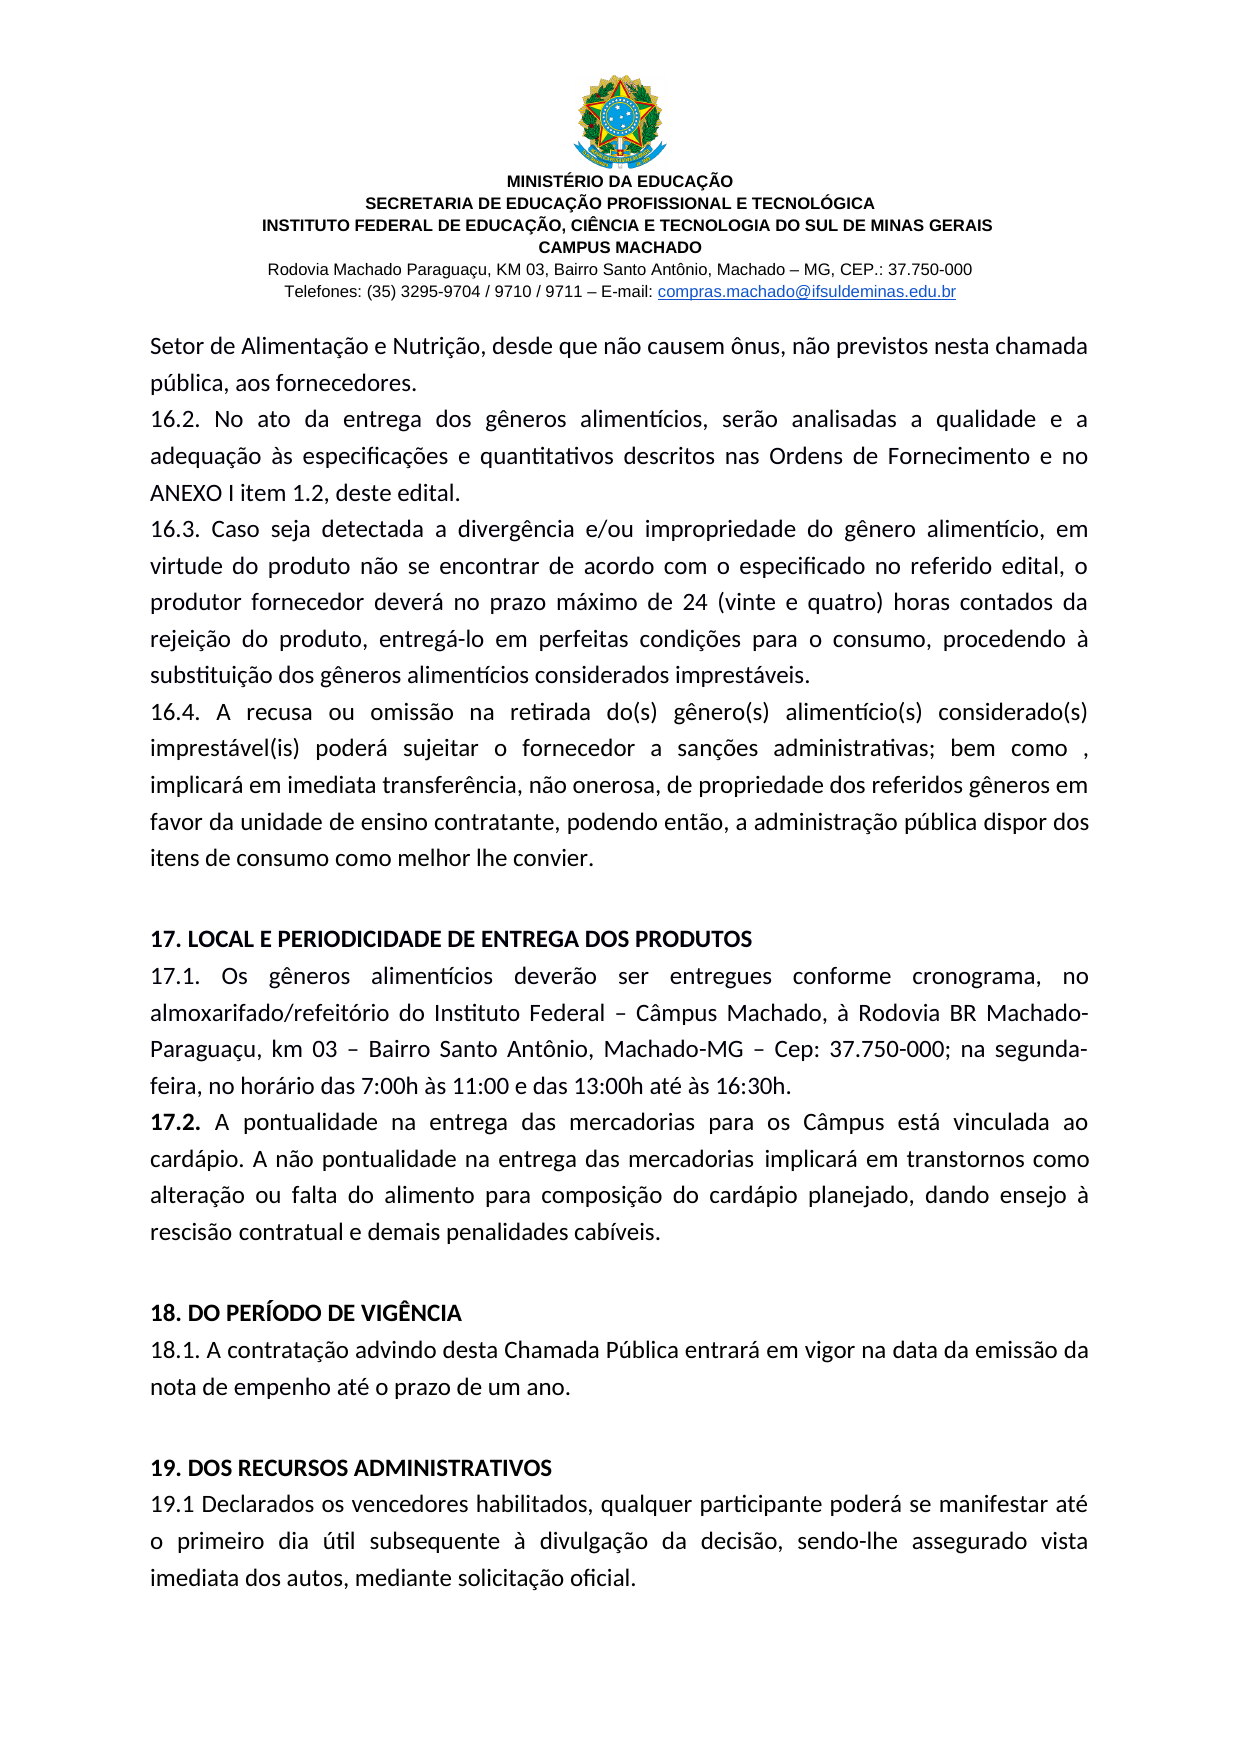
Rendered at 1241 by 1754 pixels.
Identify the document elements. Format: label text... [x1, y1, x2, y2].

text 16.3. Caso seja detectada a divergência e/ou impropriedade do gênero alimentício, em virtude do produto não se encontrar de acordo com o especificado no referido edital, o produtor fornecedor deverá no prazo máximo de 24 (vinte e quatro) horas contados da rejeição do produto, entregá-lo em perfeitas condições para o consumo, procedendo à substituição dos gêneros alimentícios considerados imprestáveis. [150, 513, 1090, 690]
text 17.1. Os gêneros alimentícios deverão ser entregues conforme cronograma, no almoxarifado/refeitório do Instituto Federal – Câmpus Machado, à Rodovia BR Machado-Paraguaçu, km 03 – Bairro Santo Antônio, Machado-MG – Cep: 37.750-000; na segunda-feira, no horário das 7:00h às 11:00 e das 13:00h até às 16:30h. [150, 960, 1090, 1100]
text 16.4. A recusa ou omissão na retirada do(s) gênero(s) alimentício(s) considerado(s) imprestável(is) poderá sujeitar o fornecedor a sanções administrativas; bem como , implicará em imediata transferência, não onerosa, de propriedade dos referidos gêneros em favor da unidade de ensino contratante, podendo então, a administração pública dispor dos itens de consumo como melhor lhe convier. [150, 696, 1090, 873]
text 18.1. A contratação advindo desta Chamada Pública entrará em vigor na data da emissão da nota de empenho até o prazo de um ano. [150, 1334, 1090, 1401]
picture [613, 164, 628, 169]
text 17. LOCAL E PERIODICIDADE DE ENTREGA DOS PRODUTOS [150, 924, 1090, 954]
text Setor de Alimentação e Nutrição, desde que não causem ônus, não previstos nesta chamada pública, aos fornecedores. [150, 330, 1090, 397]
text 19. DOS RECURSOS ADMINISTRATIVOS [150, 1452, 1090, 1482]
text 18. DO PERÍODO DE VIGÊNCIA [150, 1297, 1090, 1328]
text 17.2. A pontualidade na entrega das mercadorias para os Câmpus está vinculada ao cardápio. A não pontualidade na entrega das mercadorias implicará em transtornos como alteração ou falta do alimento para composição do cardápio planejado, dando ensejo à rescisão contratual e demais penalidades cabíveis. [150, 1106, 1090, 1247]
text 16.2. No ato da entrega dos gêneros alimentícios, serão analisadas a qualidade e a adequação às especificações e quantitativos descritos nas Ordens de Fornecimento e no ANEXO I item 1.2, deste edital. [150, 403, 1090, 507]
picture [573, 75, 667, 169]
text 19.1 Declarados os vencedores habilitados, qualquer participante poderá se manifestar até o primeiro dia útil subsequente à divulgação da decisão, sendo-lhe assegurado vista imediata dos autos, mediante solicitação oficial. [150, 1488, 1090, 1592]
picture [639, 150, 650, 156]
